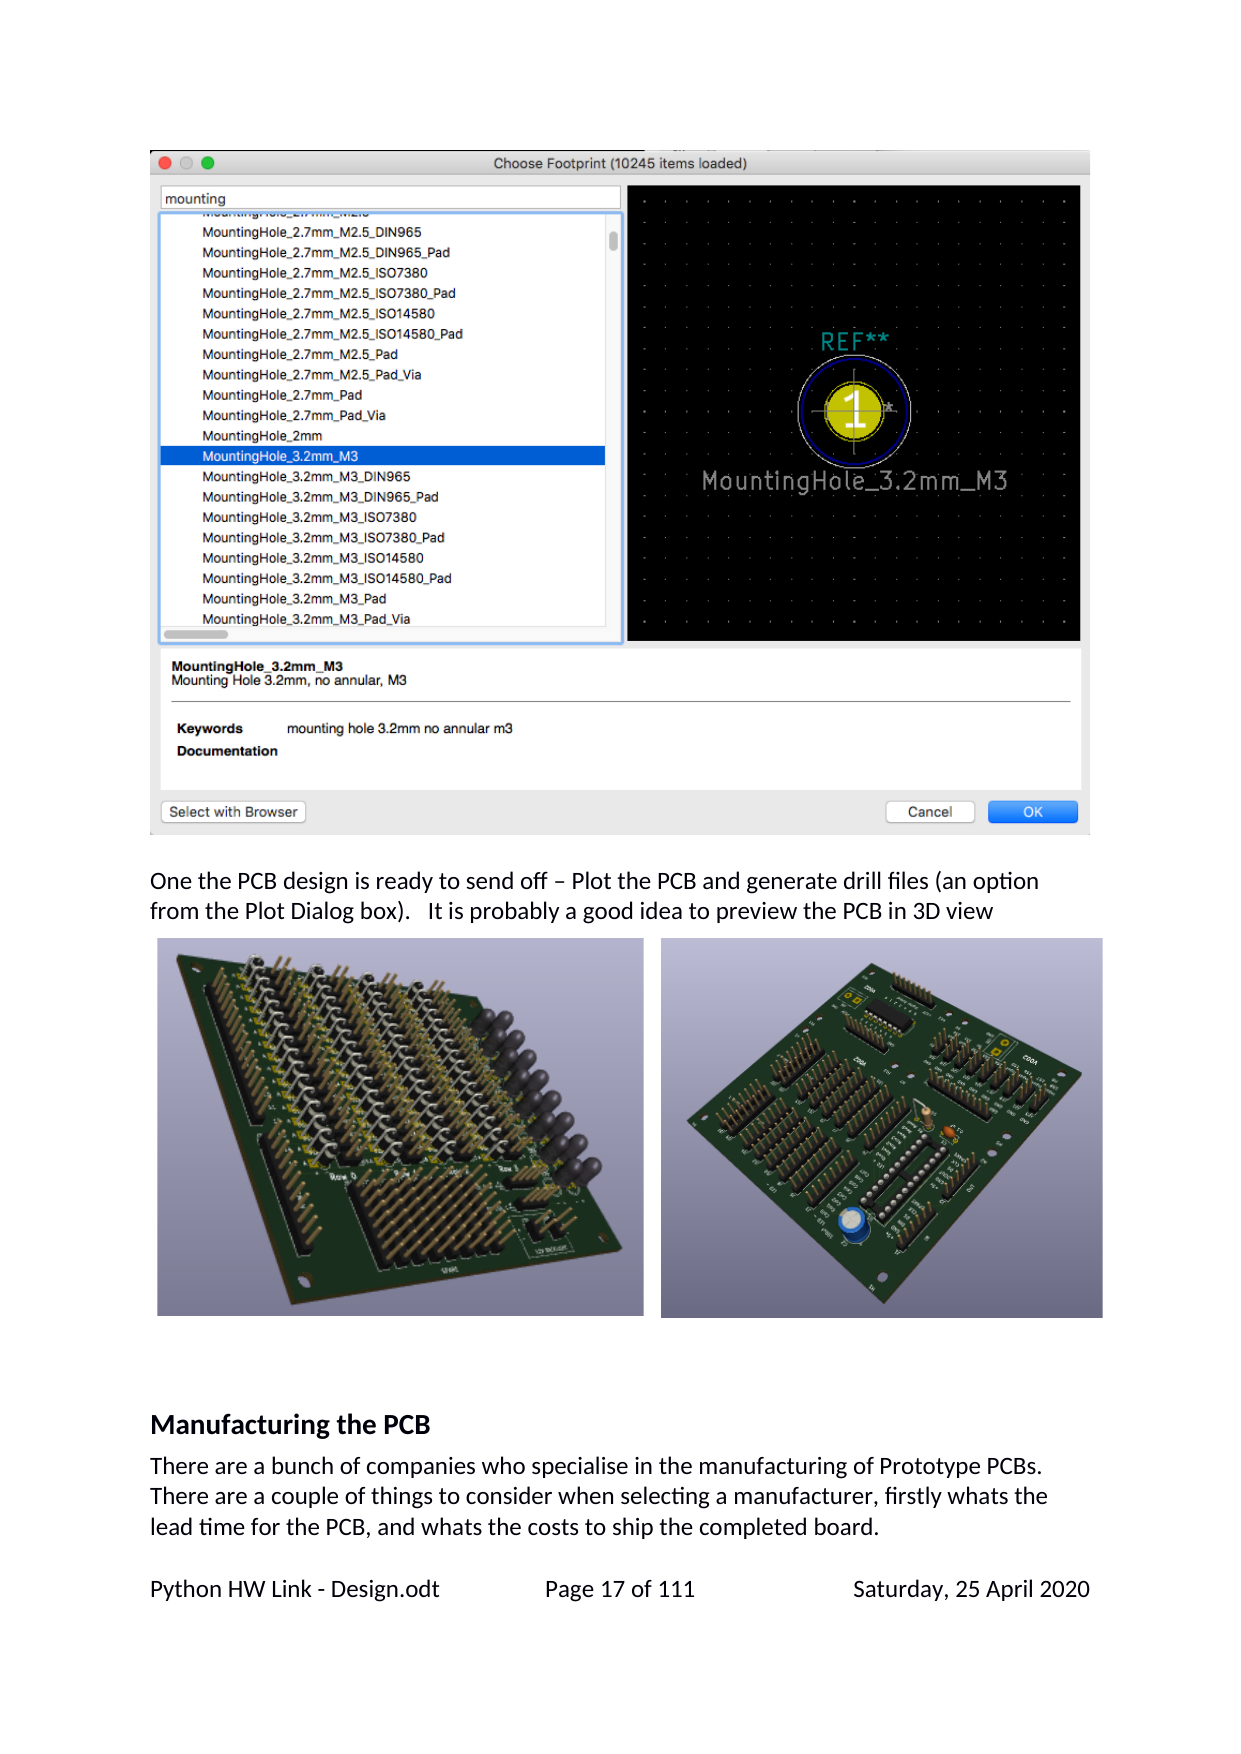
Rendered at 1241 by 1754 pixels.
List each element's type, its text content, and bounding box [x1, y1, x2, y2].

subtitle Manufacturing the PCB [150, 1406, 1090, 1442]
picture [150, 150, 1091, 835]
text One the PCB design is ready to send off – Plot the PCB and generate drill files (an option from the Plot Dialog box). It is probably a good idea to preview the PCB in 3D view [150, 865, 1090, 926]
picture [157, 938, 644, 1316]
picture [661, 938, 1103, 1318]
text There are a bunch of companies who specialise in the manufacturing of Prototype PCBs. There are a couple of things to consider when selecting a manufacturer, firstly whats the lead time for the PCB, and whats the costs to ship the completed board. [150, 1450, 1090, 1541]
